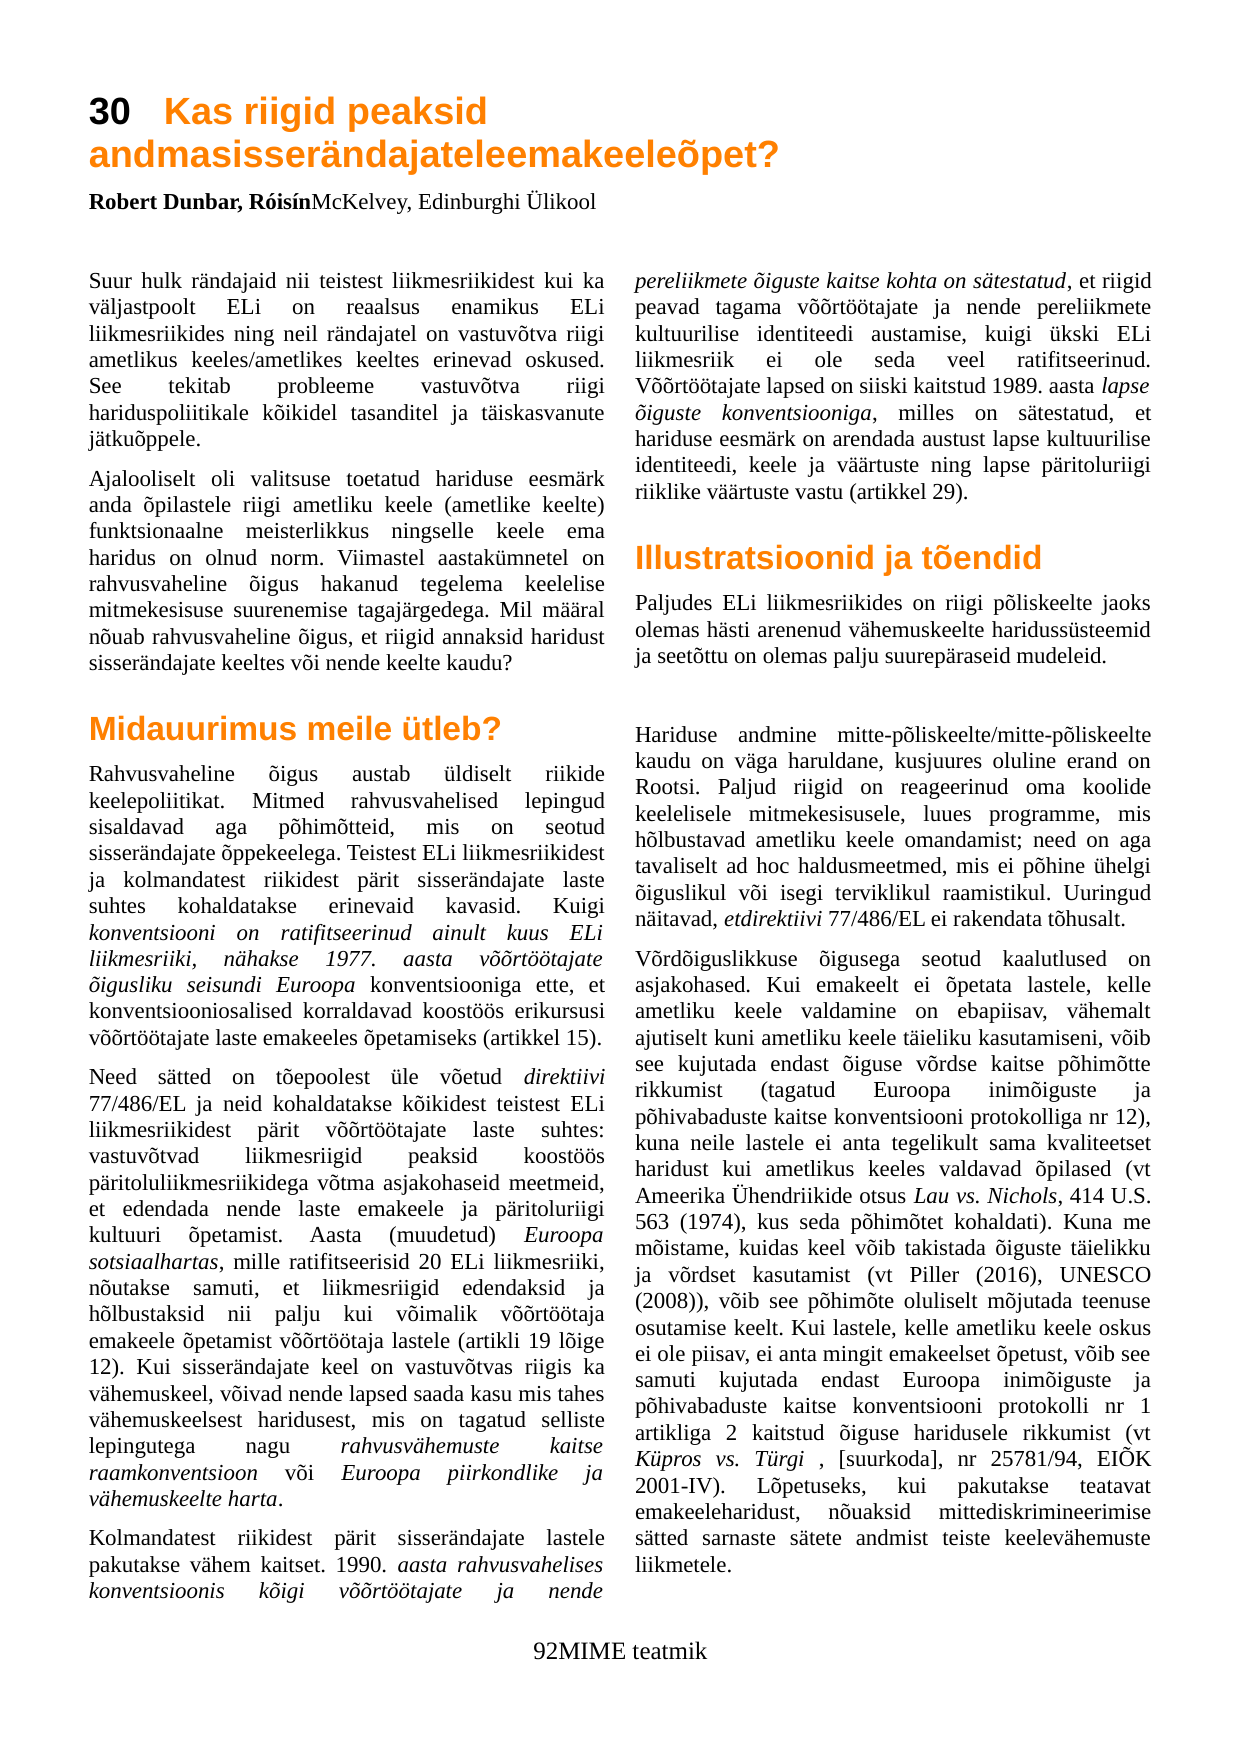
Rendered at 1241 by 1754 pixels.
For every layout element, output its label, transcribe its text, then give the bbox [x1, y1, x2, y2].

subtitle Kas riigid peaksid andmasisserändajateleemakeeleõpet? [88, 88, 1152, 176]
text Ajalooliselt oli valitsuse toetatud hariduse eesmärk anda õpilastele riigi ametliku keele (ametlike keelte) funktsionaalne meisterlikkus ningselle keele ema haridus on olnud norm. Viimastel aastakümnetel on rahvusvaheline õigus hakanud tegelema keelelise mitmekesisuse suurenemise tagajärgedega. Mil määral nõuab rahvusvaheline õigus, et riigid annaksid haridust sisserändajate keeltes või nende keelte kaudu? [88, 464, 605, 675]
text Suur hulk rändajaid nii teistest liikmesriikidest kui ka väljastpoolt ELi on reaalsus enamikus ELi liikmesriikides ning neil rändajatel on vastuvõtva riigi ametlikus keeles/ametlikes keeltes erinevad oskused. See tekitab probleeme vastuvõtva riigi hariduspoliitikale kõikidel tasanditel ja täiskasvanute jätkuõppele. [88, 267, 605, 452]
text Hariduse andmine mitte-põliskeelte/mitte-põliskeelte kaudu on väga haruldane, kusjuures oluline erand on Rootsi. Paljud riigid on reageerinud oma koolide keelelisele mitmekesisusele, luues programme, mis hõlbustavad ametliku keele omandamist; need on aga tavaliselt ad hoc haldusmeetmed, mis ei põhine ühelgi õiguslikul või isegi terviklikul raamistikul. Uuringud näitavad, etdirektiivi 77/486/EL ei rakendata tõhusalt. [635, 721, 1152, 932]
text Võrdõiguslikkuse õigusega seotud kaalutlused on asjakohased. Kui emakeelt ei õpetata lastele, kelle ametliku keele valdamine on ebapiisav, vähemalt ajutiselt kuni ametliku keele täieliku kasutamiseni, võib see kujutada endast õiguse võrdse kaitse põhimõtte rikkumist (tagatud Euroopa inimõiguste ja põhivabaduste kaitse konventsiooni protokolliga nr 12), kuna neile lastele ei anta tegelikult sama kvaliteetset haridust kui ametlikus keeles valdavad õpilased (vt Ameerika Ühendriikide otsus Lau vs. Nichols, 414 U.S. 563 (1974), kus seda põhimõtet kohaldati). Kuna me mõistame, kuidas keel võib takistada õiguste täielikku ja võrdset kasutamist (vt Piller (2016), UNESCO (2008)), võib see põhimõte oluliselt mõjutada teenuse osutamise keelt. Kui lastele, kelle ametliku keele oskus ei ole piisav, ei anta mingit emakeelset õpetust, võib see samuti kujutada endast Euroopa inimõiguste ja põhivabaduste kaitse konventsiooni protokolli nr 1 artikliga 2 kaitstud õiguse haridusele rikkumist (vt Küpros vs. Türgi , [suurkoda], nr 25781/94, EIÕK 2001-IV). Lõpetuseks, kui pakutakse teatavat emakeeleharidust, nõuaksid mittediskrimineerimise sätted sarnaste sätete andmist teiste keelevähemuste liikmetele. [635, 944, 1152, 1577]
text Need sätted on tõepoolest üle võetud direktiivi 77/486/EL ja neid kohaldatakse kõikidest teistest ELi liikmesriikidest pärit võõrtöötajate laste suhtes: vastuvõtvad liikmesriigid peaksid koostöös päritoluliikmesriikidega võtma asjakohaseid meetmeid, et edendada nende laste emakeele ja päritoluriigi kultuuri õpetamist. Aasta (muudetud) Euroopa sotsiaalhartas, mille ratifitseerisid 20 ELi liikmesriiki, nõutakse samuti, et liikmesriigid edendaksid ja hõlbustaksid nii palju kui võimalik võõrtöötaja emakeele õpetamist võõrtöötaja lastele (artikli 19 lõige 12). Kui sisserändajate keel on vastuvõtvas riigis ka vähemuskeel, võivad nende lapsed saada kasu mis tahes vähemuskeelsest haridusest, mis on tagatud selliste lepingutega nagu rahvusvähemuste kaitse raamkonventsioon või Euroopa piirkondlike ja vähemuskeelte harta. [88, 1063, 605, 1511]
text Kolmandatest riikidest pärit sisserändajate lastele pakutakse vähem kaitset. 1990. aasta rahvusvahelises konventsioonis kõigi võõrtöötajate ja nende [88, 1524, 605, 1603]
text Robert Dunbar, RóisínMcKelvey, Edinburghi Ülikool [88, 188, 1152, 215]
text Paljudes ELi liikmesriikides on riigi põliskeelte jaoks olemas hästi arenenud vähemuskeelte haridussüsteemid ja seetõttu on olemas palju suurepäraseid mudeleid. [635, 589, 1152, 668]
text pereliikmete õiguste kaitse kohta on sätestatud, et riigid peavad tagama võõrtöötajate ja nende pereliikmete kultuurilise identiteedi austamise, kuigi ükski ELi liikmesriik ei ole seda veel ratifitseerinud. Võõrtöötajate lapsed on siiski kaitstud 1989. aasta lapse õiguste konventsiooniga, milles on sätestatud, et hariduse eesmärk on arendada austust lapse kultuurilise identiteedi, keele ja väärtuste ning lapse päritoluriigi riiklike väärtuste vastu (artikkel 29). [635, 267, 1152, 504]
subtitle Illustratsioonid ja tõendid [635, 538, 1152, 577]
subtitle Midauurimus meile ütleb? [88, 709, 605, 748]
text Rahvusvaheline õigus austab üldiselt riikide keelepoliitikat. Mitmed rahvusvahelised lepingud sisaldavad aga põhimõtteid, mis on seotud sisserändajate õppekeelega. Teistest ELi liikmesriikidest ja kolmandatest riikidest pärit sisserändajate laste suhtes kohaldatakse erinevaid kavasid. Kuigi konventsiooni on ratifitseerinud ainult kuus ELi liikmesriiki, nähakse 1977. aasta võõrtöötajate õigusliku seisundi Euroopa konventsiooniga ette, et konventsiooniosalised korraldavad koostöös erikursusi võõrtöötajate laste emakeeles õpetamiseks (artikkel 15). [88, 760, 605, 1050]
